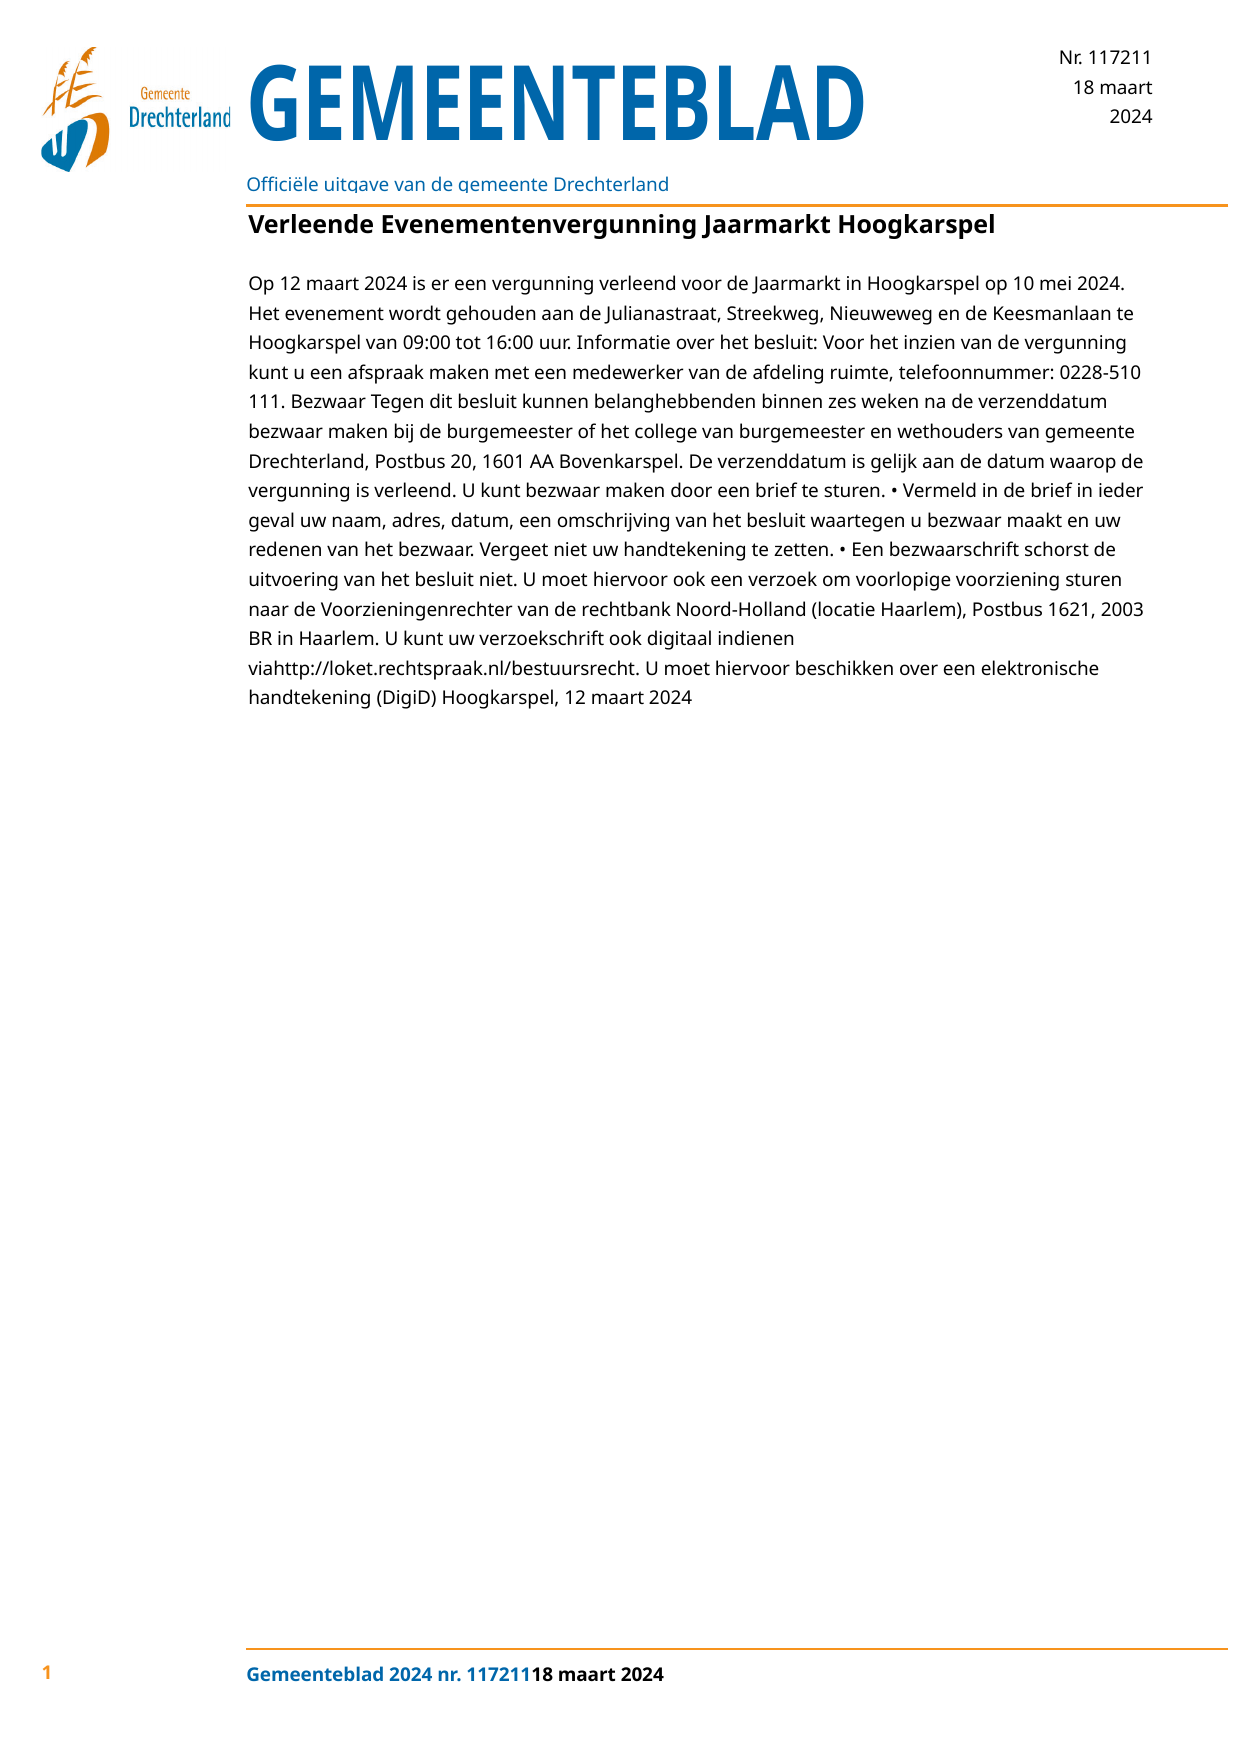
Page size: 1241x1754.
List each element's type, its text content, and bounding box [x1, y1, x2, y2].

text Verleende Evenementenvergunning Jaarmarkt Hoogkarspel [248, 207, 1152, 241]
picture [41, 47, 231, 172]
text Op 12 maart 2024 is er een vergunning verleend voor de Jaarmarkt in Hoogkarspel op 10 mei 2024. Het evenement wordt gehouden aan de Julianastraat, Streekweg, Nieuweweg en de Keesmanlaan te Hoogkarspel van 09:00 tot 16:00 uur. Informatie over het besluit: Voor het inzien van de vergunning kunt u een afspraak maken met een medewerker van de afdeling ruimte, telefoonnummer: 0228-510 111. Bezwaar Tegen dit besluit kunnen belanghebbenden binnen zes weken na de verzenddatum bezwaar maken bij de burgemeester of het college van burgemeester en wethouders van gemeente Drechterland, Postbus 20, 1601 AA Bovenkarspel. De verzenddatum is gelijk aan de datum waarop de vergunning is verleend. U kunt bezwaar maken door een brief te sturen. • Vermeld in de brief in ieder geval uw naam, adres, datum, een omschrijving van het besluit waartegen u bezwaar maakt en uw redenen van het bezwaar. Vergeet niet uw handtekening te zetten. • Een bezwaarschrift schorst de uitvoering van het besluit niet. U moet hiervoor ook een verzoek om voorlopige voorziening sturen naar de Voorzieningenrechter van de rechtbank Noord-Holland (locatie Haarlem), Postbus 1621, 2003 BR in Haarlem. U kunt uw verzoekschrift ook digitaal indienen viahttp://loket.rechtspraak.nl/bestuursrecht. U moet hiervoor beschikken over een elektronische handtekening (DigiD) Hoogkarspel, 12 maart 2024 [248, 270, 1152, 710]
picture [226, 115, 231, 124]
picture [41, 158, 64, 172]
